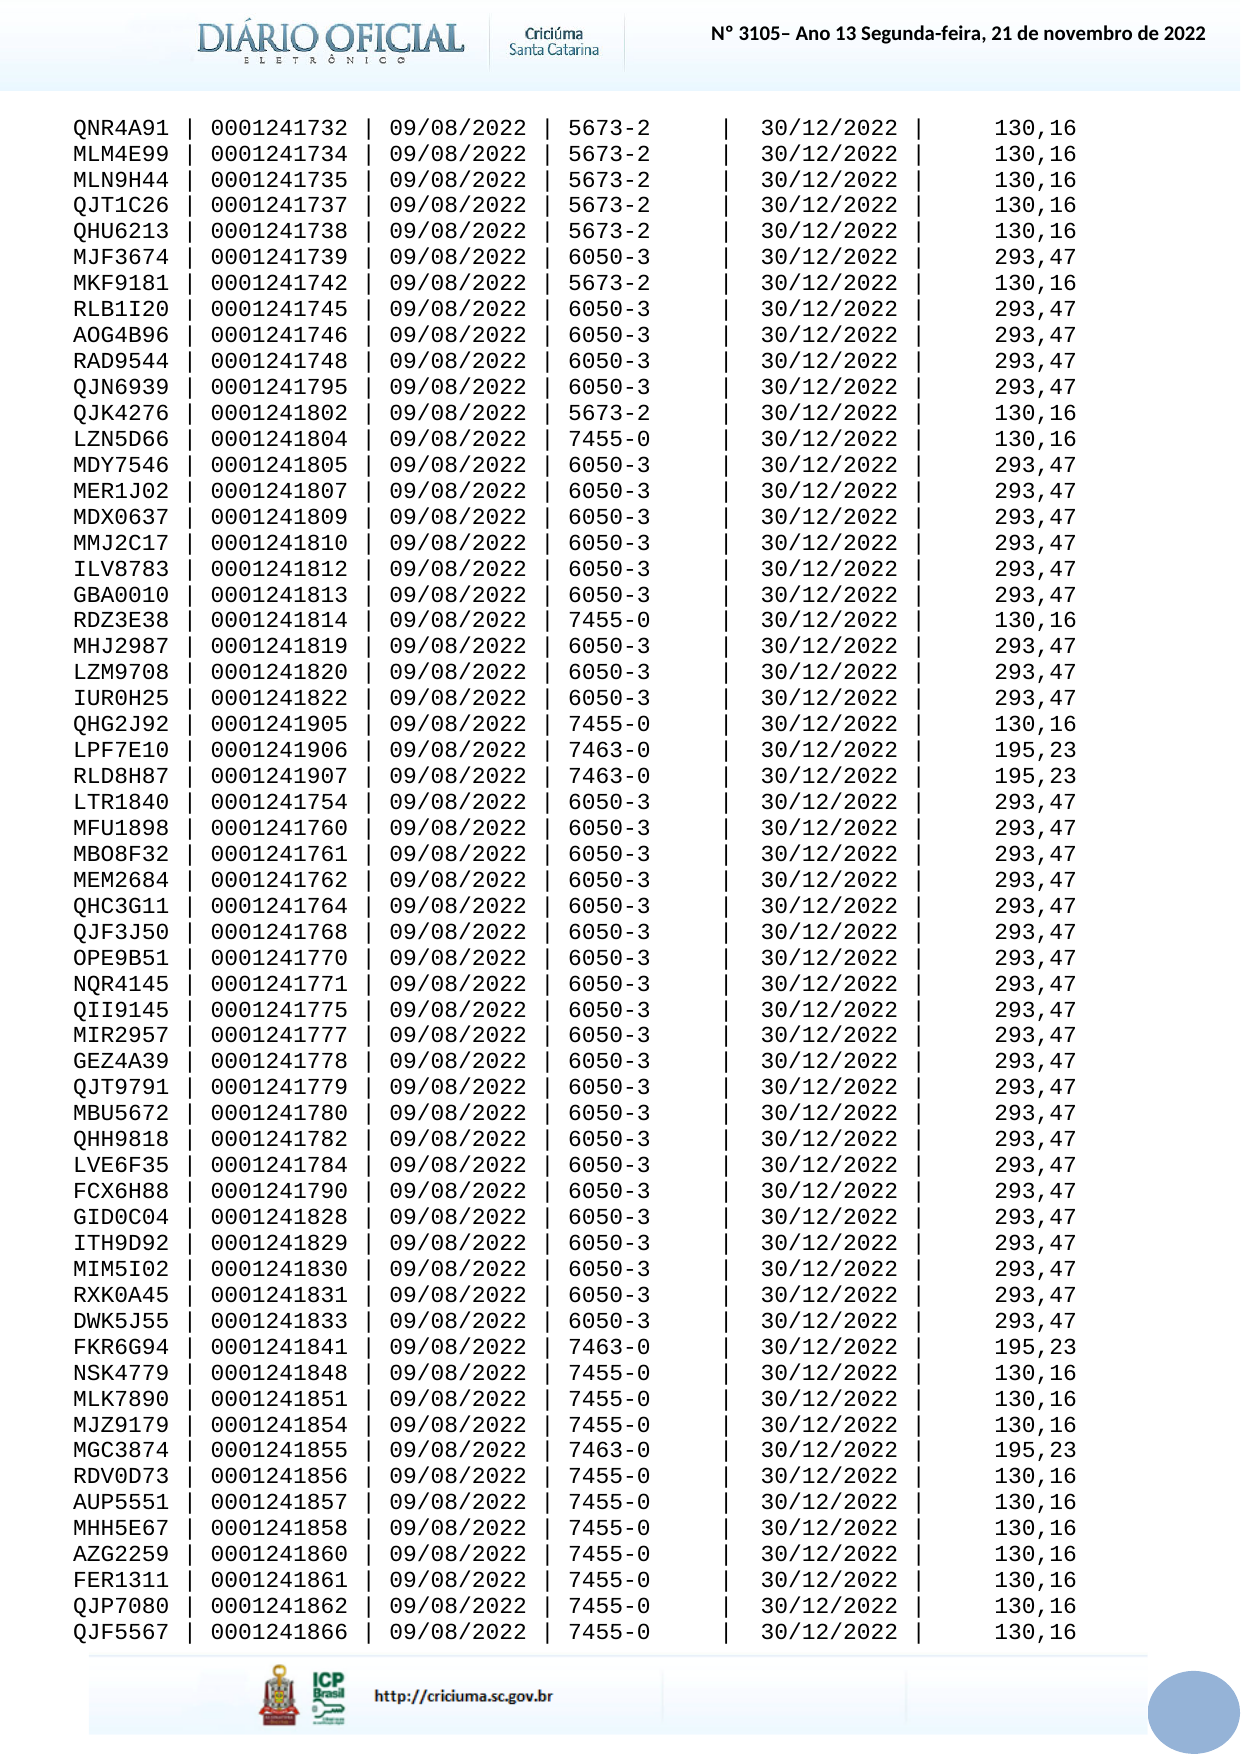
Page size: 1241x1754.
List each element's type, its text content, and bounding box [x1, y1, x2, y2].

text RXK0A45 | 0001241831 | 09/08/2022 | 6050-3 | 30/12/2022 | 293,47 [59, 1283, 1167, 1309]
text ITH9D92 | 0001241829 | 09/08/2022 | 6050-3 | 30/12/2022 | 293,47 [59, 1231, 1167, 1257]
text OPE9B51 | 0001241770 | 09/08/2022 | 6050-3 | 30/12/2022 | 293,47 [59, 946, 1167, 972]
text NSK4779 | 0001241848 | 09/08/2022 | 7455-0 | 30/12/2022 | 130,16 [59, 1361, 1167, 1387]
text QJF5567 | 0001241866 | 09/08/2022 | 7455-0 | 30/12/2022 | 130,16 [59, 1620, 1167, 1646]
text RDZ3E38 | 0001241814 | 09/08/2022 | 7455-0 | 30/12/2022 | 130,16 [59, 609, 1167, 635]
text IUR0H25 | 0001241822 | 09/08/2022 | 6050-3 | 30/12/2022 | 293,47 [59, 687, 1167, 713]
text MIM5I02 | 0001241830 | 09/08/2022 | 6050-3 | 30/12/2022 | 293,47 [59, 1257, 1167, 1283]
text QNR4A91 | 0001241732 | 09/08/2022 | 5673-2 | 30/12/2022 | 130,16 [59, 116, 1167, 142]
text MMJ2C17 | 0001241810 | 09/08/2022 | 6050-3 | 30/12/2022 | 293,47 [59, 531, 1167, 557]
text MHH5E67 | 0001241858 | 09/08/2022 | 7455-0 | 30/12/2022 | 130,16 [59, 1517, 1167, 1543]
text GID0C04 | 0001241828 | 09/08/2022 | 6050-3 | 30/12/2022 | 293,47 [59, 1205, 1167, 1231]
text LZN5D66 | 0001241804 | 09/08/2022 | 7455-0 | 30/12/2022 | 130,16 [59, 427, 1167, 453]
text LZM9708 | 0001241820 | 09/08/2022 | 6050-3 | 30/12/2022 | 293,47 [59, 661, 1167, 687]
text QII9145 | 0001241775 | 09/08/2022 | 6050-3 | 30/12/2022 | 293,47 [59, 998, 1167, 1024]
text NQR4145 | 0001241771 | 09/08/2022 | 6050-3 | 30/12/2022 | 293,47 [59, 972, 1167, 998]
text QHG2J92 | 0001241905 | 09/08/2022 | 7455-0 | 30/12/2022 | 130,16 [59, 713, 1167, 738]
text MDX0637 | 0001241809 | 09/08/2022 | 6050-3 | 30/12/2022 | 293,47 [59, 505, 1167, 531]
text QJN6939 | 0001241795 | 09/08/2022 | 6050-3 | 30/12/2022 | 293,47 [59, 375, 1167, 401]
text GEZ4A39 | 0001241778 | 09/08/2022 | 6050-3 | 30/12/2022 | 293,47 [59, 1050, 1167, 1076]
text MLN9H44 | 0001241735 | 09/08/2022 | 5673-2 | 30/12/2022 | 130,16 [59, 168, 1167, 194]
text MJZ9179 | 0001241854 | 09/08/2022 | 7455-0 | 30/12/2022 | 130,16 [59, 1413, 1167, 1439]
text QJP7080 | 0001241862 | 09/08/2022 | 7455-0 | 30/12/2022 | 130,16 [59, 1594, 1167, 1620]
text MKF9181 | 0001241742 | 09/08/2022 | 5673-2 | 30/12/2022 | 130,16 [59, 272, 1167, 298]
text MDY7546 | 0001241805 | 09/08/2022 | 6050-3 | 30/12/2022 | 293,47 [59, 453, 1167, 479]
text FER1311 | 0001241861 | 09/08/2022 | 7455-0 | 30/12/2022 | 130,16 [59, 1568, 1167, 1594]
text QHH9818 | 0001241782 | 09/08/2022 | 6050-3 | 30/12/2022 | 293,47 [59, 1128, 1167, 1153]
text RLB1I20 | 0001241745 | 09/08/2022 | 6050-3 | 30/12/2022 | 293,47 [59, 298, 1167, 323]
text MIR2957 | 0001241777 | 09/08/2022 | 6050-3 | 30/12/2022 | 293,47 [59, 1024, 1167, 1050]
text QJF3J50 | 0001241768 | 09/08/2022 | 6050-3 | 30/12/2022 | 293,47 [59, 920, 1167, 946]
text MEM2684 | 0001241762 | 09/08/2022 | 6050-3 | 30/12/2022 | 293,47 [59, 868, 1167, 894]
text AUP5551 | 0001241857 | 09/08/2022 | 7455-0 | 30/12/2022 | 130,16 [59, 1491, 1167, 1517]
text MLK7890 | 0001241851 | 09/08/2022 | 7455-0 | 30/12/2022 | 130,16 [59, 1387, 1167, 1413]
text GBA0010 | 0001241813 | 09/08/2022 | 6050-3 | 30/12/2022 | 293,47 [59, 583, 1167, 609]
text LVE6F35 | 0001241784 | 09/08/2022 | 6050-3 | 30/12/2022 | 293,47 [59, 1153, 1167, 1179]
text MGC3874 | 0001241855 | 09/08/2022 | 7463-0 | 30/12/2022 | 195,23 [59, 1439, 1167, 1465]
text MJF3674 | 0001241739 | 09/08/2022 | 6050-3 | 30/12/2022 | 293,47 [59, 246, 1167, 272]
text MHJ2987 | 0001241819 | 09/08/2022 | 6050-3 | 30/12/2022 | 293,47 [59, 635, 1167, 661]
text MBU5672 | 0001241780 | 09/08/2022 | 6050-3 | 30/12/2022 | 293,47 [59, 1102, 1167, 1128]
text QJT1C26 | 0001241737 | 09/08/2022 | 5673-2 | 30/12/2022 | 130,16 [59, 194, 1167, 220]
text QHC3G11 | 0001241764 | 09/08/2022 | 6050-3 | 30/12/2022 | 293,47 [59, 894, 1167, 920]
text RLD8H87 | 0001241907 | 09/08/2022 | 7463-0 | 30/12/2022 | 195,23 [59, 764, 1167, 790]
text FCX6H88 | 0001241790 | 09/08/2022 | 6050-3 | 30/12/2022 | 293,47 [59, 1179, 1167, 1205]
text MBO8F32 | 0001241761 | 09/08/2022 | 6050-3 | 30/12/2022 | 293,47 [59, 842, 1167, 868]
text QHU6213 | 0001241738 | 09/08/2022 | 5673-2 | 30/12/2022 | 130,16 [59, 220, 1167, 246]
text FKR6G94 | 0001241841 | 09/08/2022 | 7463-0 | 30/12/2022 | 195,23 [59, 1335, 1167, 1361]
text MLM4E99 | 0001241734 | 09/08/2022 | 5673-2 | 30/12/2022 | 130,16 [59, 142, 1167, 168]
text DWK5J55 | 0001241833 | 09/08/2022 | 6050-3 | 30/12/2022 | 293,47 [59, 1309, 1167, 1335]
text MFU1898 | 0001241760 | 09/08/2022 | 6050-3 | 30/12/2022 | 293,47 [59, 816, 1167, 842]
text AZG2259 | 0001241860 | 09/08/2022 | 7455-0 | 30/12/2022 | 130,16 [59, 1543, 1167, 1568]
text RDV0D73 | 0001241856 | 09/08/2022 | 7455-0 | 30/12/2022 | 130,16 [59, 1465, 1167, 1491]
text QJT9791 | 0001241779 | 09/08/2022 | 6050-3 | 30/12/2022 | 293,47 [59, 1076, 1167, 1102]
text AOG4B96 | 0001241746 | 09/08/2022 | 6050-3 | 30/12/2022 | 293,47 [59, 323, 1167, 349]
text MER1J02 | 0001241807 | 09/08/2022 | 6050-3 | 30/12/2022 | 293,47 [59, 479, 1167, 505]
text LTR1840 | 0001241754 | 09/08/2022 | 6050-3 | 30/12/2022 | 293,47 [59, 790, 1167, 816]
text LPF7E10 | 0001241906 | 09/08/2022 | 7463-0 | 30/12/2022 | 195,23 [59, 738, 1167, 764]
text RAD9544 | 0001241748 | 09/08/2022 | 6050-3 | 30/12/2022 | 293,47 [59, 349, 1167, 375]
text ILV8783 | 0001241812 | 09/08/2022 | 6050-3 | 30/12/2022 | 293,47 [59, 557, 1167, 583]
text QJK4276 | 0001241802 | 09/08/2022 | 5673-2 | 30/12/2022 | 130,16 [59, 401, 1167, 427]
